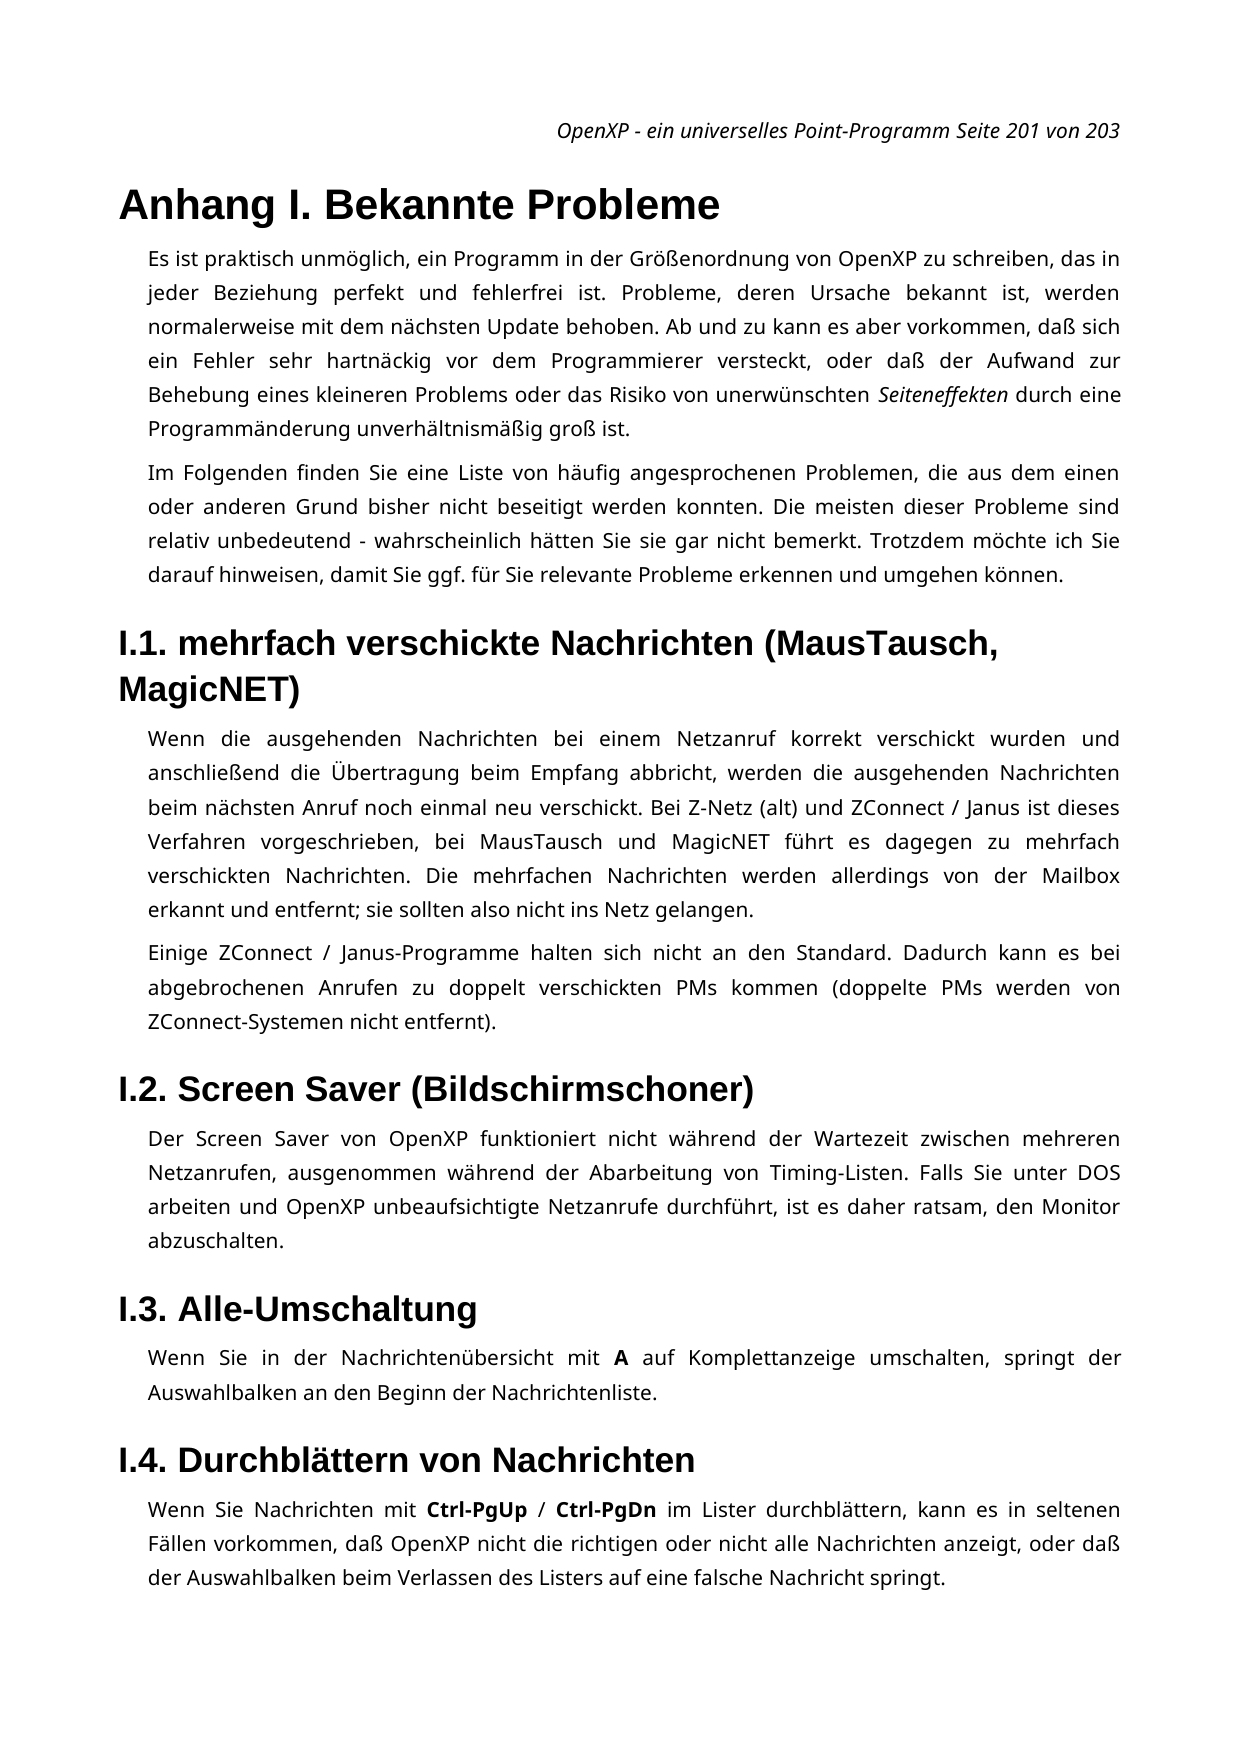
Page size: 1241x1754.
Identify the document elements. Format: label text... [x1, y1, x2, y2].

text Wenn Sie Nachrichten mit Ctrl-PgUp / Ctrl-PgDn im Lister durchblättern, kann es in seltenen Fällen vorkommen, daß OpenXP nicht die richtigen oder nicht alle Nachrichten anzeigt, oder daß der Auswahlbalken beim Verlassen des Listers auf eine falsche Nachricht springt. [148, 1494, 1122, 1591]
text Wenn die ausgehenden Nachrichten bei einem Netzanruf korrekt verschickt wurden und anschließend die Übertragung beim Empfang abbricht, werden die ausgehenden Nachrichten beim nächsten Anruf noch einmal neu verschickt. Bei Z-Netz (alt) und ZConnect / Janus ist dieses Verfahren vorgeschrieben, bei MausTausch und MagicNET führt es dagegen zu mehrfach verschickten Nachrichten. Die mehrfachen Nachrichten werden allerdings von der Mailbox erkannt und entfernt; sie sollten also nicht ins Netz gelangen. [148, 724, 1122, 923]
subtitle I.3. Alle-Umschaltung [118, 1282, 1122, 1328]
subtitle Anhang I. Bekannte Probleme [118, 173, 1122, 229]
subtitle I.4. Durchblättern von Nachrichten [118, 1433, 1122, 1480]
text Einige ZConnect / Janus-Programme halten sich nicht an den Standard. Dadurch kann es bei abgebrochenen Anrufen zu doppelt verschickten PMs kommen (doppelte PMs werden von ZConnect-Systemen nicht entfernt). [148, 938, 1122, 1035]
text Der Screen Saver von OpenXP funktioniert nicht während der Wartezeit zwischen mehreren Netzanrufen, ausgenommen während der Abarbeitung von Timing-Listen. Falls Sie unter DOS arbeiten und OpenXP unbeaufsichtigte Netzanrufe durchführt, ist es daher ratsam, den Monitor abzuschalten. [148, 1124, 1122, 1255]
text Im Folgenden finden Sie eine Liste von häufig angesprochenen Problemen, die aus dem einen oder anderen Grund bisher nicht beseitigt werden konnten. Die meisten dieser Probleme sind relativ unbedeutend - wahrscheinlich hätten Sie sie gar nicht bemerkt. Trotzdem möchte ich Sie darauf hinweisen, damit Sie ggf. für Sie relevante Probleme erkennen und umgehen können. [148, 458, 1122, 589]
text Wenn Sie in der Nachrichtenübersicht mit A auf Komplettanzeige umschalten, springt der Auswahlbalken an den Beginn der Nachrichtenliste. [148, 1343, 1122, 1406]
text Es ist praktisch unmöglich, ein Programm in der Größenordnung von OpenXP zu schreiben, das in jeder Beziehung perfekt und fehlerfrei ist. Probleme, deren Ursache bekannt ist, werden normalerweise mit dem nächsten Update behoben. Ab und zu kann es aber vorkommen, daß sich ein Fehler sehr hartnäckig vor dem Programmierer versteckt, oder daß der Aufwand zur Behebung eines kleineren Problems oder das Risiko von unerwünschten Seiteneffekten durch eine Programmänderung unverhältnismäßig groß ist. [148, 243, 1122, 443]
subtitle I.1. mehrfach verschickte Nachrichten (MausTausch, MagicNET) [118, 616, 1122, 709]
subtitle I.2. Screen Saver (Bildschirmschoner) [118, 1062, 1122, 1109]
